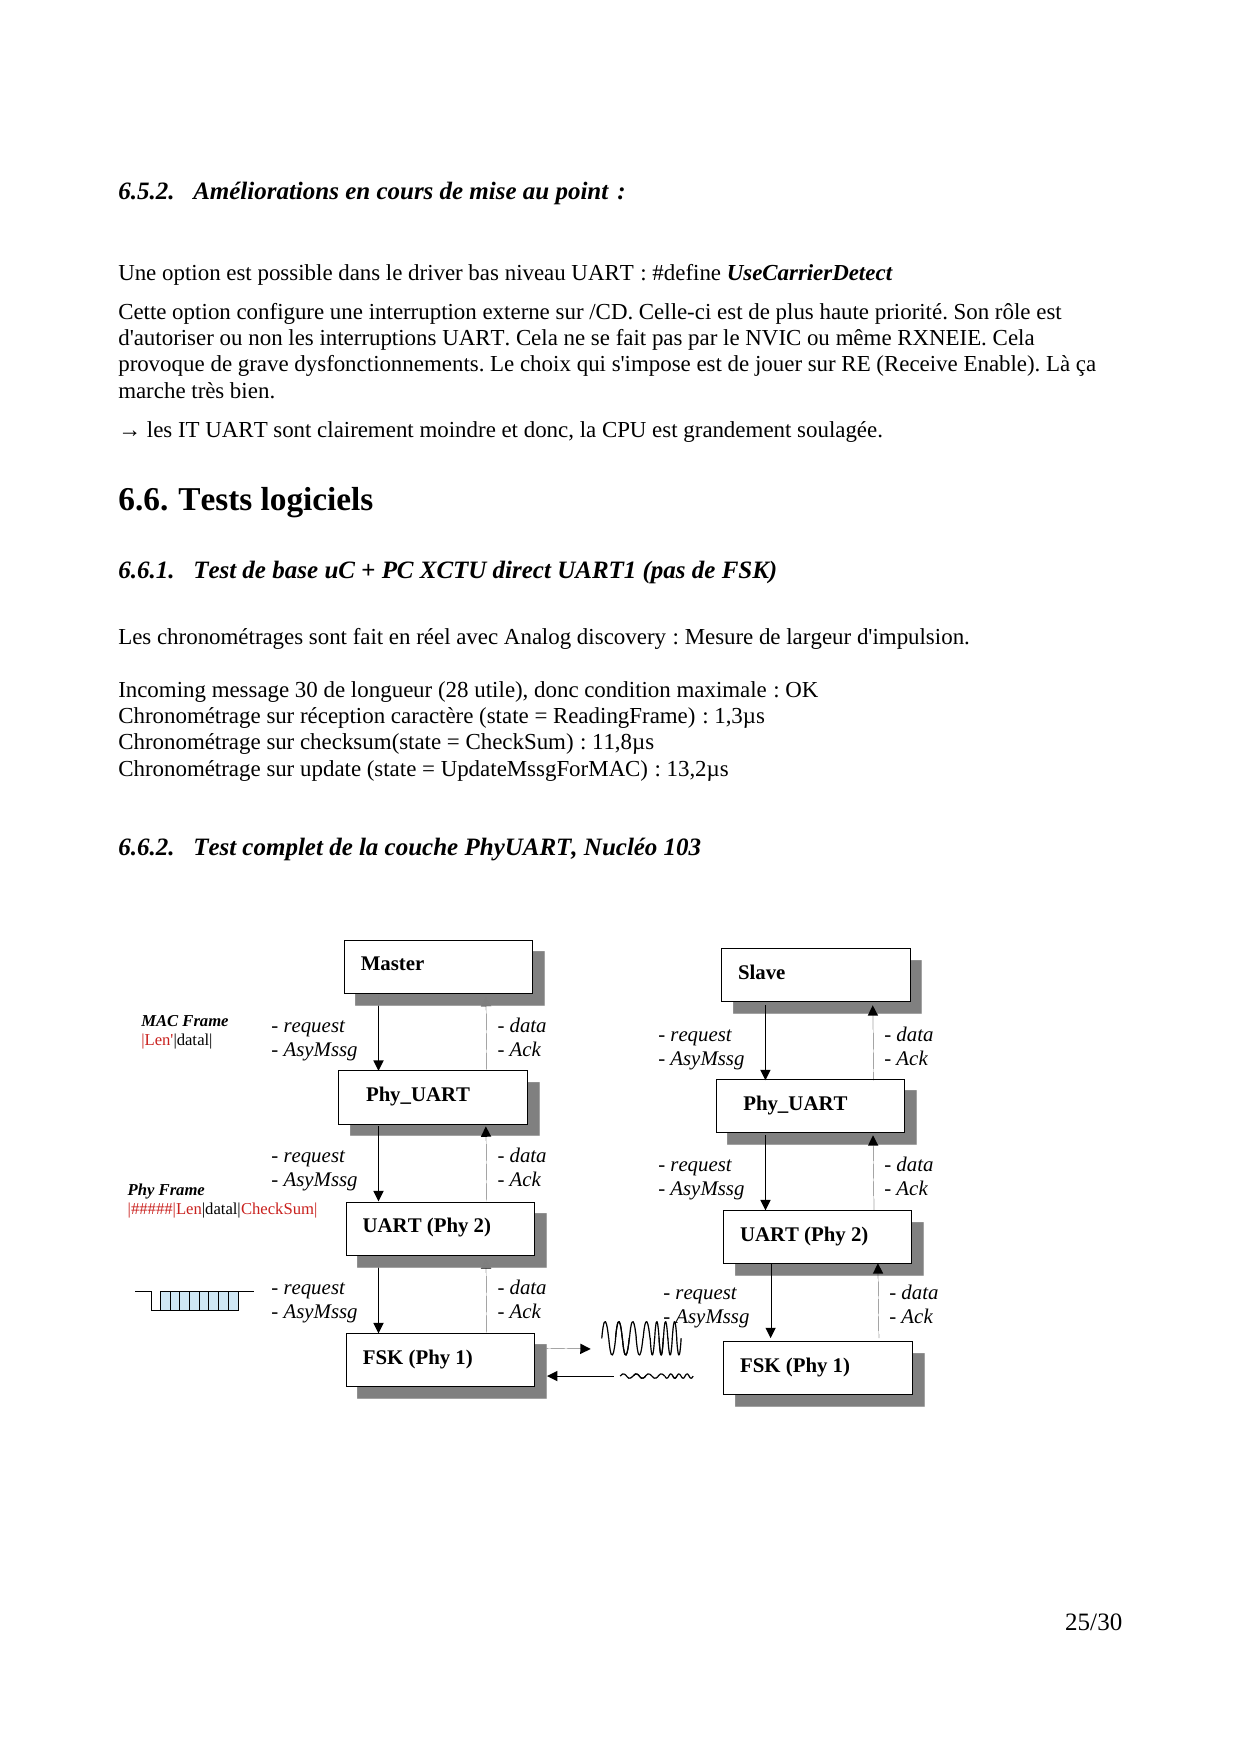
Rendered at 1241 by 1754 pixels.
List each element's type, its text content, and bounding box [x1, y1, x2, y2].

text Chronométrage sur réception caractère (state = ReadingFrame) : 1,3µs [118, 702, 1122, 728]
subtitle Test de base uC + PC XCTU direct UART1 (pas de FSK) [118, 555, 1122, 584]
text Une option est possible dans le driver bas niveau UART : #define UseCarrierDetect [118, 259, 1122, 285]
text Incoming message 30 de longueur (28 utile), donc condition maximale : OK [118, 676, 1122, 702]
text → les IT UART sont clairement moindre et donc, la CPU est grandement soulagée. [118, 416, 1122, 442]
text Les chronométrages sont fait en réel avec Analog discovery : Mesure de largeur d'impulsion. [118, 623, 1122, 649]
subtitle Améliorations en cours de mise au point : [118, 176, 1122, 205]
text Cette option configure une interruption externe sur /CD. Celle-ci est de plus haute priorité. Son rôle est d'autoriser ou non les interruptions UART. Cela ne se fait pas par le NVIC ou même RXNEIE. Cela provoque de grave dysfonctionnements. Le choix qui s'impose est de jouer sur RE (Receive Enable). Là ça marche très bien. [118, 298, 1122, 403]
text Chronométrage sur checksum(state = CheckSum) : 11,8µs [118, 728, 1122, 755]
subtitle Tests logiciels [118, 479, 1122, 518]
subtitle Test complet de la couche PhyUART, Nucléo 103 [118, 832, 1122, 861]
text Chronométrage sur update (state = UpdateMssgForMAC) : 13,2µs [118, 755, 1122, 781]
